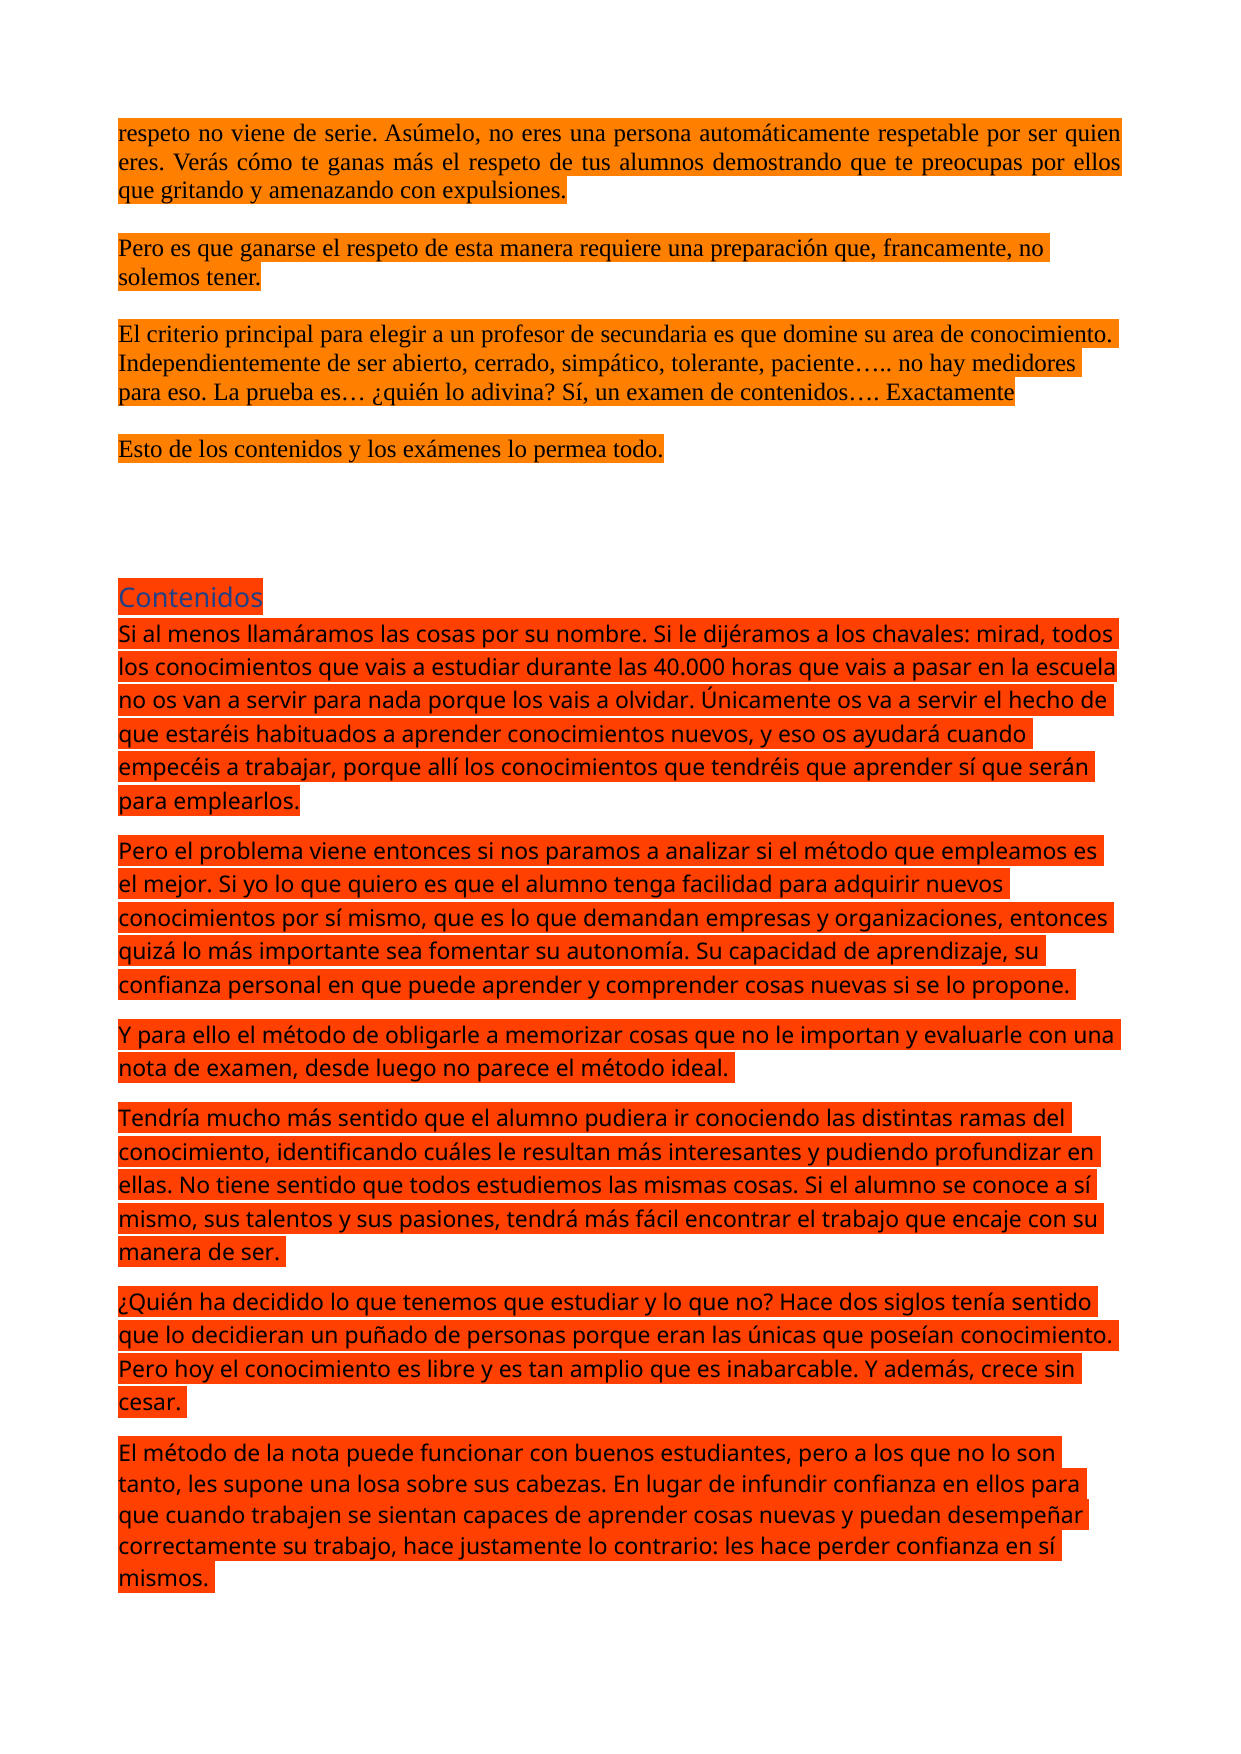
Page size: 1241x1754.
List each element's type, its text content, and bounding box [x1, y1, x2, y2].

text respeto no viene de serie. Asúmelo, no eres una persona automáticamente respetable por ser quien eres. Verás cómo te ganas más el respeto de tus alumnos demostrando que te preocupas por ellos que gritando y amenazando con expulsiones. [118, 118, 1122, 204]
text Contenidos [118, 578, 1122, 615]
text Pero es que ganarse el respeto de esta manera requiere una preparación que, francamente, no solemos tener. [118, 233, 1122, 291]
text El método de la nota puede funcionar con buenos estudiantes, pero a los que no lo son tanto, les supone una losa sobre sus cabezas. En lugar de infundir confianza en ellos para que cuando trabajen se sientan capaces de aprender cosas nuevas y puedan desempeñar correctamente su trabajo, hace justamente lo contrario: les hace perder confianza en sí mismos. [118, 1436, 1122, 1593]
text Tendría mucho más sentido que el alumno pudiera ir conociendo las distintas ramas del conocimiento, identificando cuáles le resultan más interesantes y pudiendo profundizar en ellas. No tiene sentido que todos estudiemos las mismas cosas. Si el alumno se conoce a sí mismo, sus talentos y sus pasiones, tendrá más fácil encontrar el trabajo que encaje con su manera de ser. [118, 1102, 1122, 1267]
text Si al menos llamáramos las cosas por su nombre. Si le dijéramos a los chavales: mirad, todos los conocimientos que vais a estudiar durante las 40.000 horas que vais a pasar en la escuela no os van a servir para nada porque los vais a olvidar. Únicamente os va a servir el hecho de que estaréis habituados a aprender conocimientos nuevos, y eso os ayudará cuando empecéis a trabajar, porque allí los conocimientos que tendréis que aprender sí que serán para emplearlos. [118, 617, 1122, 816]
text Y para ello el método de obligarle a memorizar cosas que no le importan y evaluarle con una nota de examen, desde luego no parece el método ideal. [118, 1019, 1122, 1083]
text Pero el problema viene entonces si nos paramos a analizar si el método que empleamos es el mejor. Si yo lo que quiero es que el alumno tenga facilidad para adquirir nuevos conocimientos por sí mismo, que es lo que demandan empresas y organizaciones, entonces quizá lo más importante sea fomentar su autonomía. Su capacidad de aprendizaje, su confianza personal en que puede aprender y comprender cosas nuevas si se lo propone. [118, 835, 1122, 1000]
text El criterio principal para elegir a un profesor de secundaria es que domine su area de conocimiento. Independientemente de ser abierto, cerrado, simpático, tolerante, paciente….. no hay medidores para eso. La prueba es… ¿quién lo adivina? Sí, un examen de contenidos…. Exactamente [118, 319, 1122, 406]
text ¿Quién ha decidido lo que tenemos que estudiar y lo que no? Hace dos siglos tenía sentido que lo decidieran un puñado de personas porque eran las únicas que poseían conocimiento. Pero hoy el conocimiento es libre y es tan amplio que es inabarcable. Y además, crece sin cesar. [118, 1286, 1122, 1418]
text Esto de los contenidos y los exámenes lo permea todo. [118, 434, 1122, 463]
